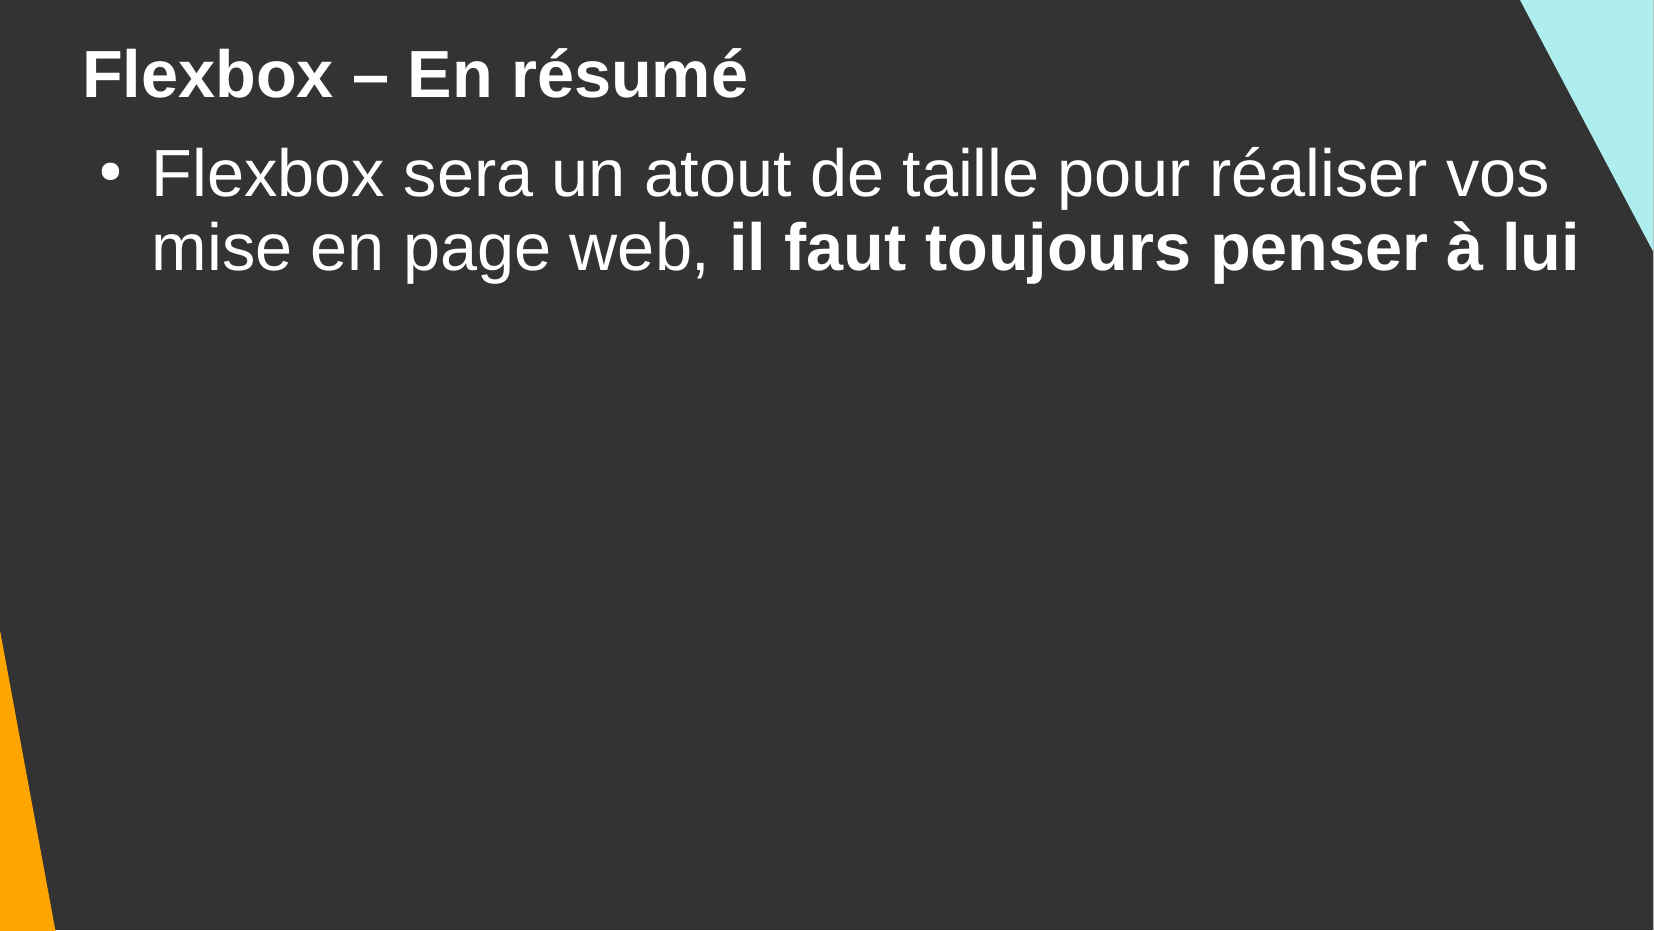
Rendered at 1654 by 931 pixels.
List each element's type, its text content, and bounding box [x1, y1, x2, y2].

text_box [1520, 0, 1654, 254]
title Flexbox – En résumé [82, 37, 1571, 114]
list Flexbox sera un atout de taille pour réaliser vos mise en page web, il faut toujours penser à lui [80, 135, 1605, 647]
text_box [0, 630, 56, 931]
